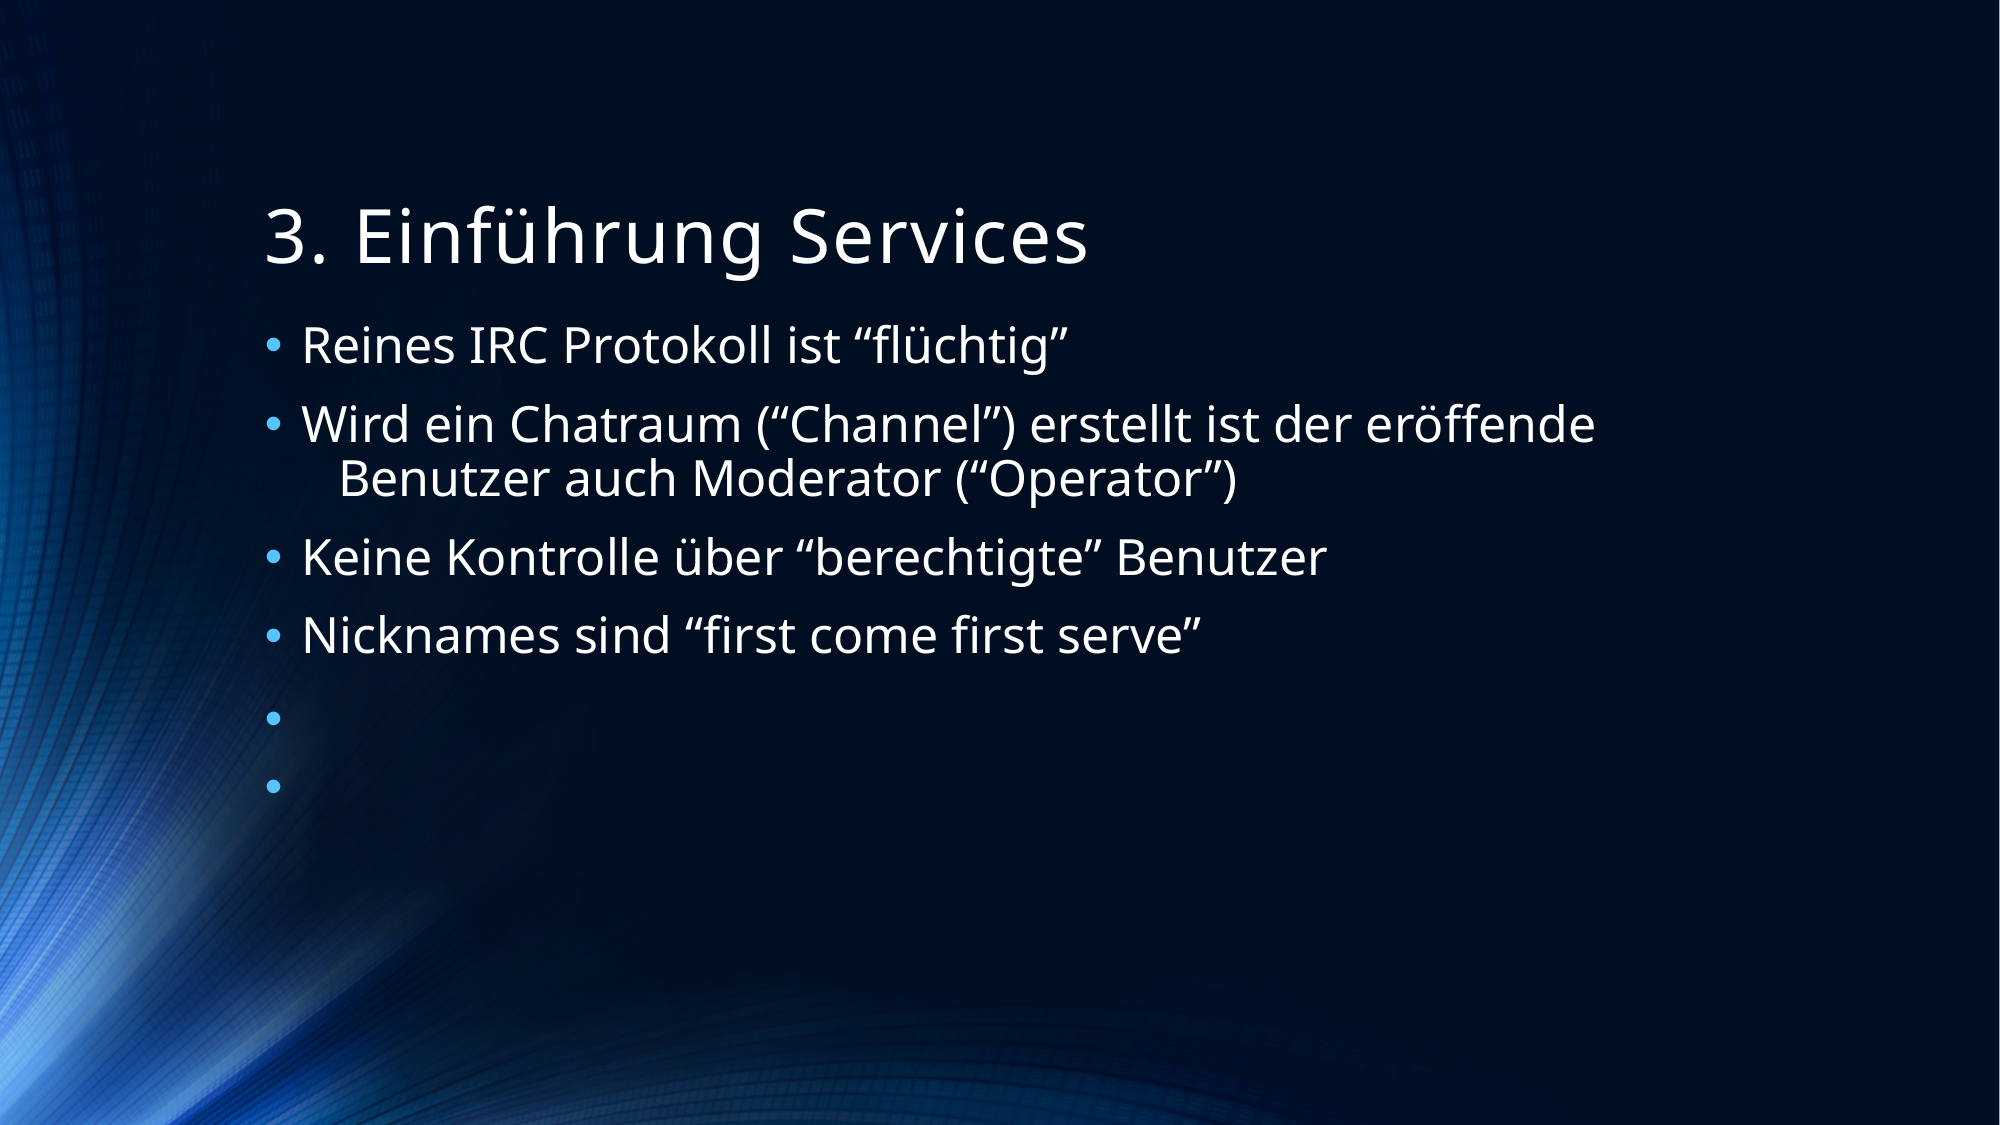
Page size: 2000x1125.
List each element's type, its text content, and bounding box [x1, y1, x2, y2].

title 3. Einführung Services [249, 62, 1750, 288]
list Reines IRC Protokoll ist “flüchtig” Wird ein Chatraum (“Channel”) erstellt ist der eröffende Benutzer auch Moderator (“Operator”) Keine Kontrolle über “berechtigte” Benutzer Nicknames sind “first come first serve” [249, 312, 1749, 988]
